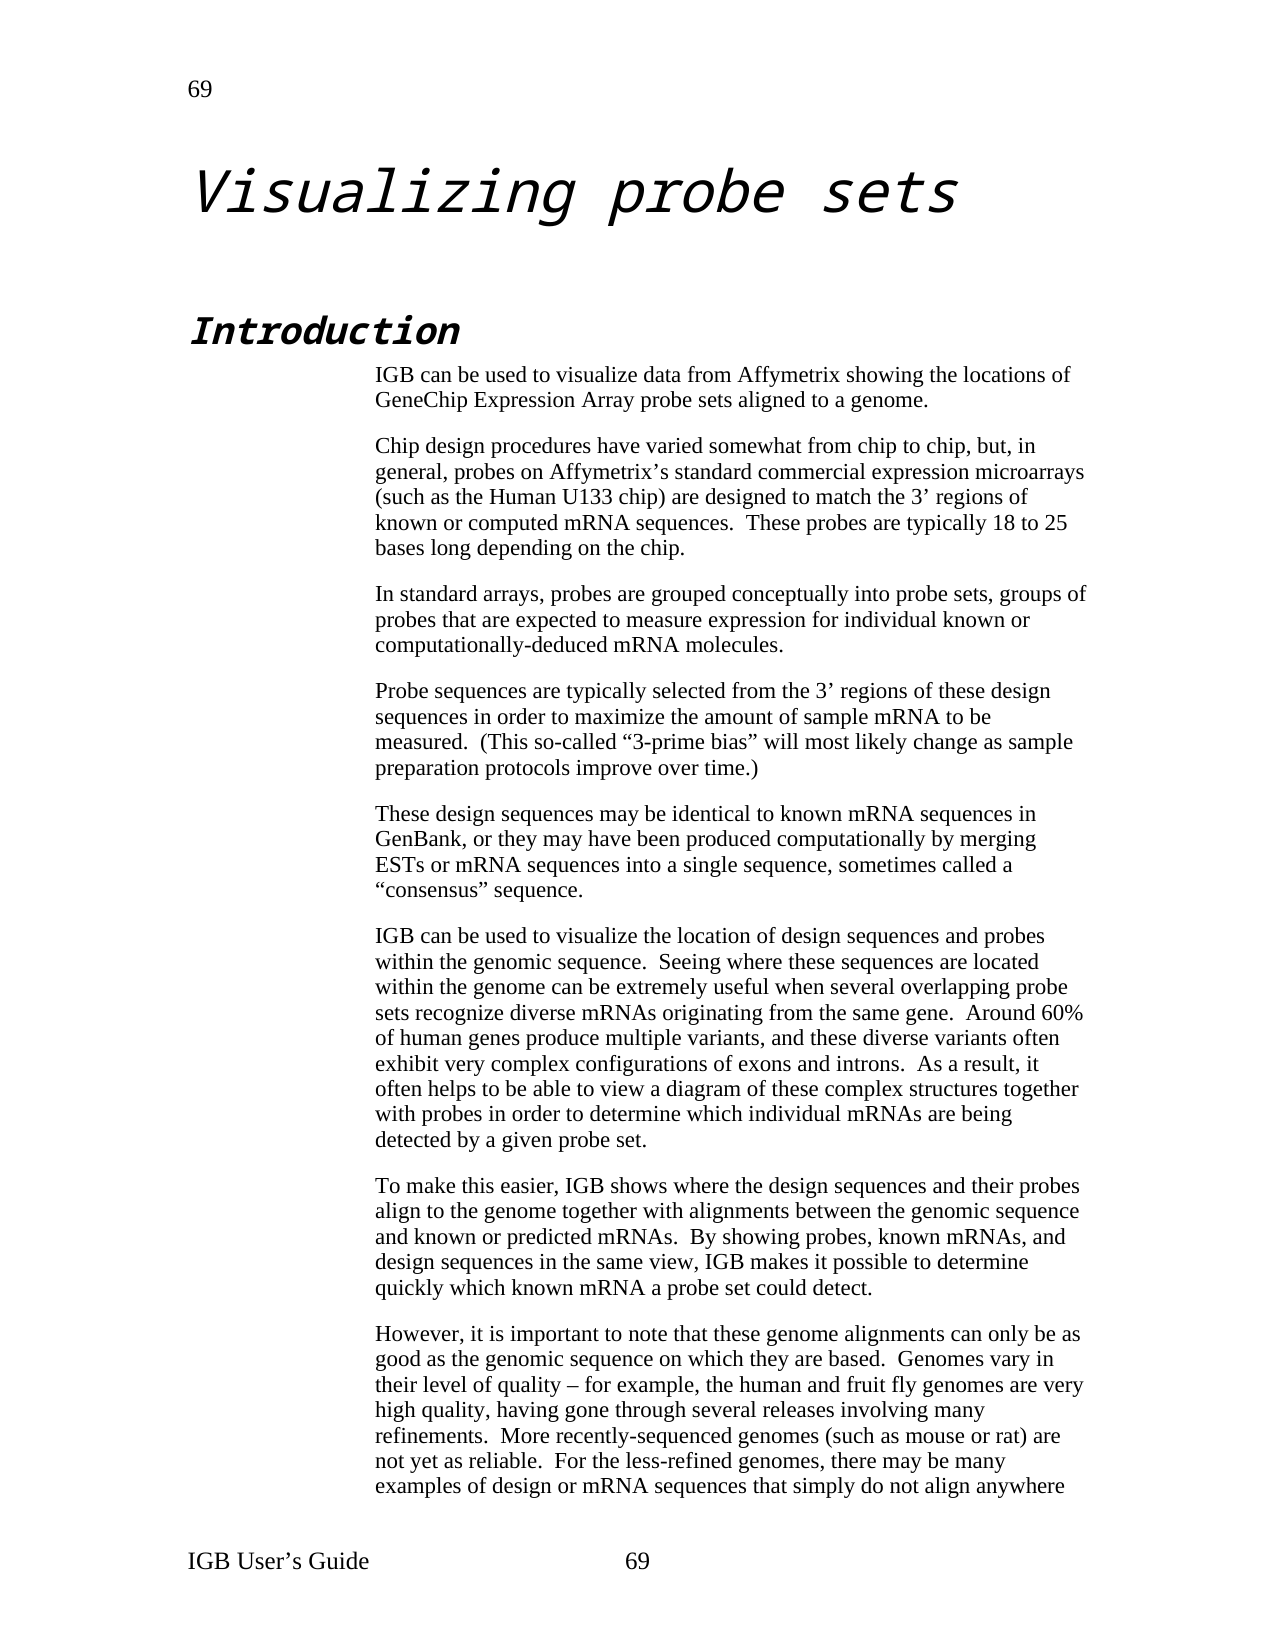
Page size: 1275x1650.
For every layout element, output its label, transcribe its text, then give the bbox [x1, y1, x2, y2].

text In standard arrays, probes are grouped conceptually into probe sets, groups of probes that are expected to measure expression for individual known or computationally-deduced mRNA molecules. [375, 581, 1087, 658]
text However, it is important to note that these genome alignments can only be as good as the genomic sequence on which they are based. Genomes vary in their level of quality – for example, the human and fruit fly genomes are very high quality, having gone through several releases involving many refinements. More recently-sequenced genomes (such as mouse or rat) are not yet as reliable. For the less-refined genomes, there may be many examples of design or mRNA sequences that simply do not align anywhere [375, 1321, 1087, 1499]
subtitle Introduction [187, 304, 1087, 356]
text IGB can be used to visualize the location of design sequences and probes within the genomic sequence. Seeing where these sequences are located within the genome can be extremely useful when several overlapping probe sets recognize diverse mRNAs originating from the same gene. Around 60% of human genes produce multiple variants, and these diverse variants often exhibit very complex configurations of exons and introns. As a result, it often helps to be able to view a diagram of these complex structures together with probes in order to determine which individual mRNAs are being detected by a given probe set. [375, 923, 1087, 1152]
text IGB can be used to visualize data from Affymetrix showing the locations of GeneChip Expression Array probe sets aligned to a genome. [375, 362, 1087, 413]
text These design sequences may be identical to known mRNA sequences in GenBank, or they may have been produced computationally by merging ESTs or mRNA sequences into a single sequence, sometimes called a “consensus” sequence. [375, 801, 1087, 903]
text To make this easier, IGB shows where the design sequences and their probes align to the genome together with alignments between the genomic sequence and known or predicted mRNAs. By showing probes, known mRNAs, and design sequences in the same view, IGB makes it possible to determine quickly which known mRNA a probe set could detect. [375, 1173, 1087, 1300]
text Chip design procedures have varied somewhat from chip to chip, but, in general, probes on Affymetrix’s standard commercial expression microarrays (such as the Human U133 chip) are designed to match the 3’ regions of known or computed mRNA sequences. These probes are typically 18 to 25 bases long depending on the chip. [375, 433, 1087, 561]
subtitle Visualizing probe sets [187, 150, 1087, 229]
text Probe sequences are typically selected from the 3’ regions of these design sequences in order to maximize the amount of sample mRNA to be measured. (This so-called “3-prime bias” will most likely change as sample preparation protocols improve over time.) [375, 678, 1087, 780]
